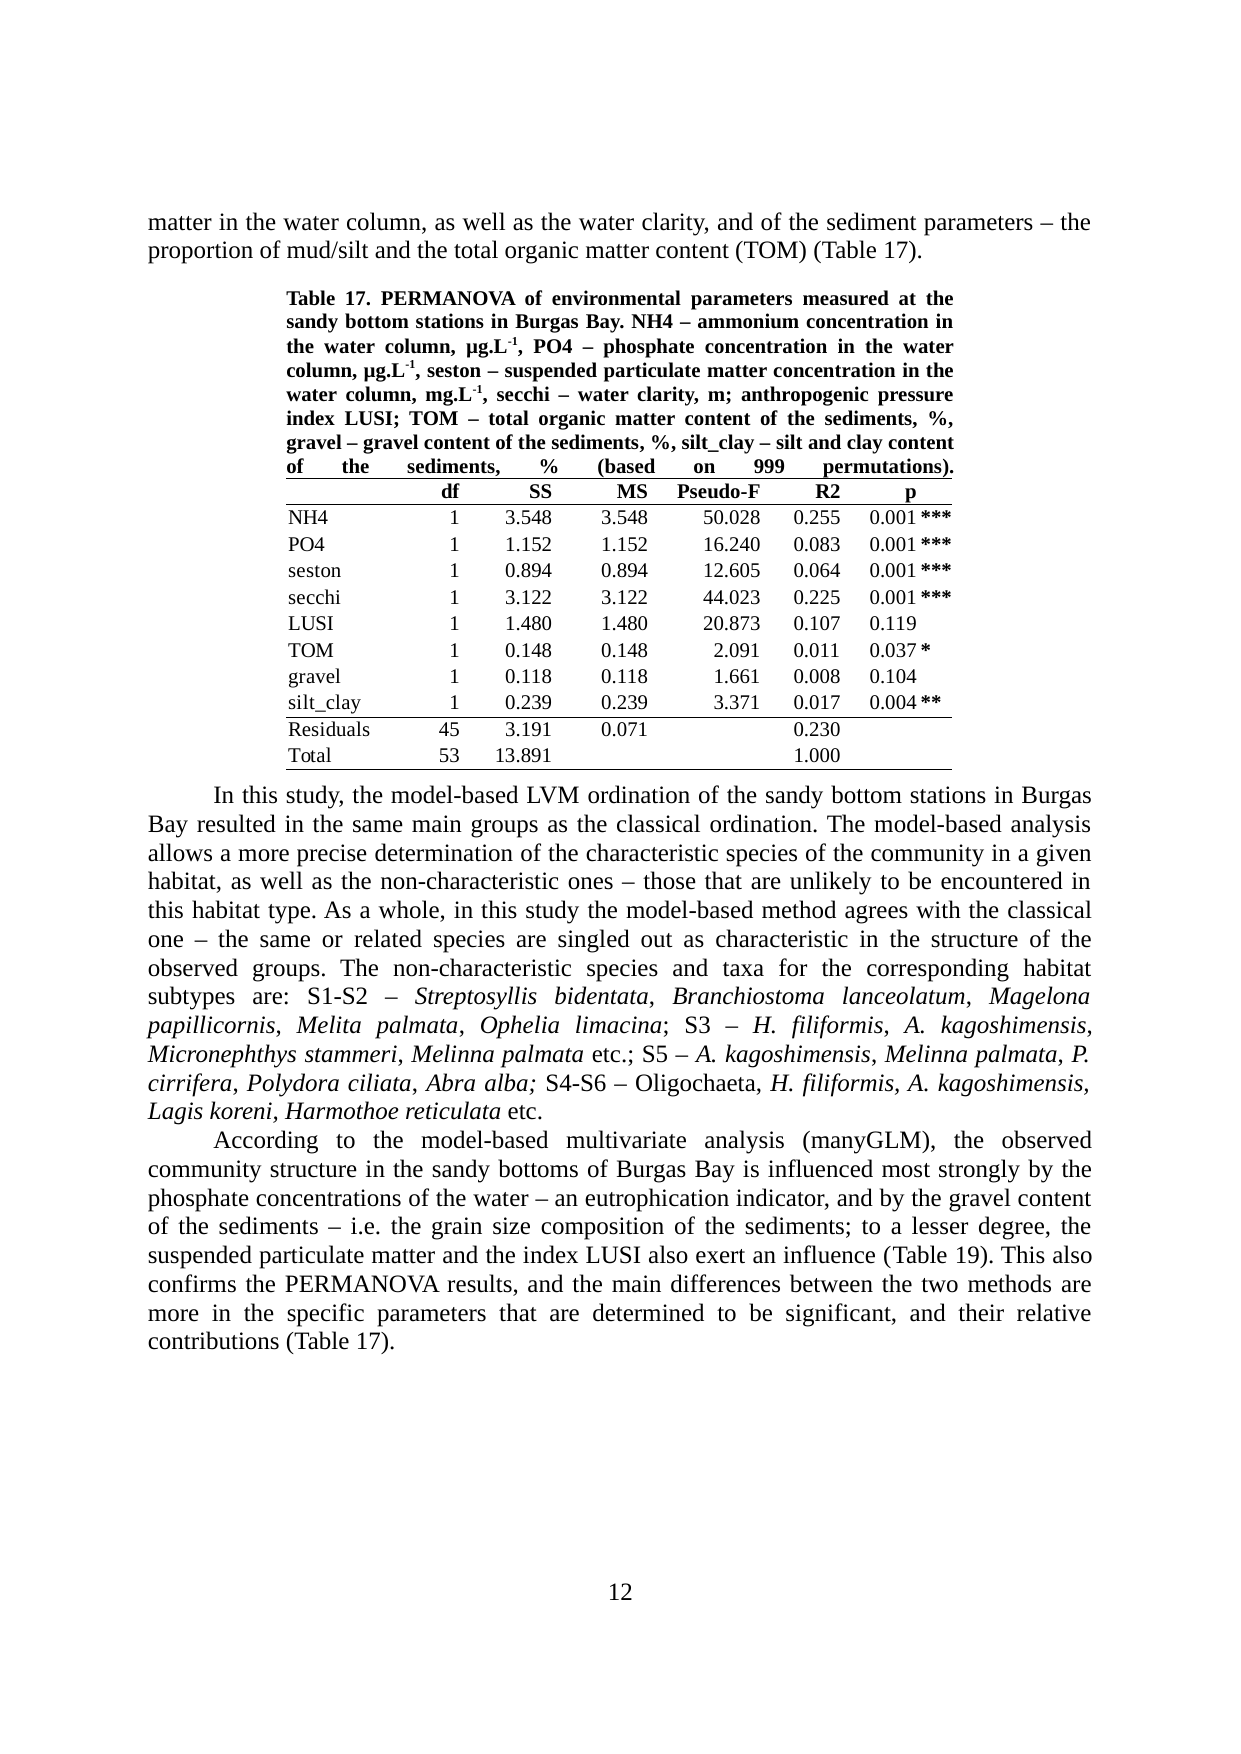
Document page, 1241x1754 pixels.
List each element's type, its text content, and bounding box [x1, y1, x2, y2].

text Table 17. PERMANOVA of environmental parameters measured at the sandy bottom stations in Burgas Bay. NH4 – ammonium concentration in the water column, µg.L-1, PO4 – phosphate concentration in the water column, µg.L-1, seston – suspended particulate matter concentration in the water column, mg.L-1, secchi – water clarity, m; anthropogenic pressure index LUSI; TOM – total organic matter content of the sediments, %, gravel – gravel content of the sediments, %, silt_clay – silt and clay content of the sediments, % (based on 999 permutations). [286, 285, 954, 771]
text According to the model-based multivariate analysis (manyGLM), the observed community structure in the sandy bottoms of Burgas Bay is influenced most strongly by the phosphate concentrations of the water – an eutrophication indicator, and by the gravel content of the sediments – i.e. the grain size composition of the sediments; to a lesser degree, the suspended particulate matter and the index LUSI also exert an influence (Table 19). This also confirms the PERMANOVA results, and the main differences between the two methods are more in the specific parameters that are determined to be significant, and their relative contributions (Table 17). [148, 1125, 1093, 1355]
text In this study, the model-based LVM ordination of the sandy bottom stations in Burgas Bay resulted in the same main groups as the classical ordination. The model-based analysis allows a more precise determination of the characteristic species of the community in a given habitat, as well as the non-characteristic ones – those that are unlikely to be encountered in this habitat type. As a whole, in this study the model-based method agrees with the classical one – the same or related species are singled out as characteristic in the structure of the observed groups. The non-characteristic species and taxa for the corresponding habitat subtypes are: S1-S2 – Streptosyllis bidentata, Branchiostoma lanceolatum, Magelona papillicornis, Melita palmata, Ophelia limacina; S3 – H. filiformis, A. kagoshimensis, Micronephthys stammeri, Melinna palmata etc.; S5 – A. kagoshimensis, Melinna palmata, P. cirrifera, Polydora ciliata, Abra alba; S4-S6 – Oligochaeta, H. filiformis, A. kagoshimensis, Lagis koreni, Harmothoe reticulata etc. [148, 780, 1093, 1125]
text matter in the water column, as well as the water clarity, and of the sediment parameters – the proportion of mud/silt and the total organic matter content (TOM) (Table 17). [148, 207, 1093, 264]
